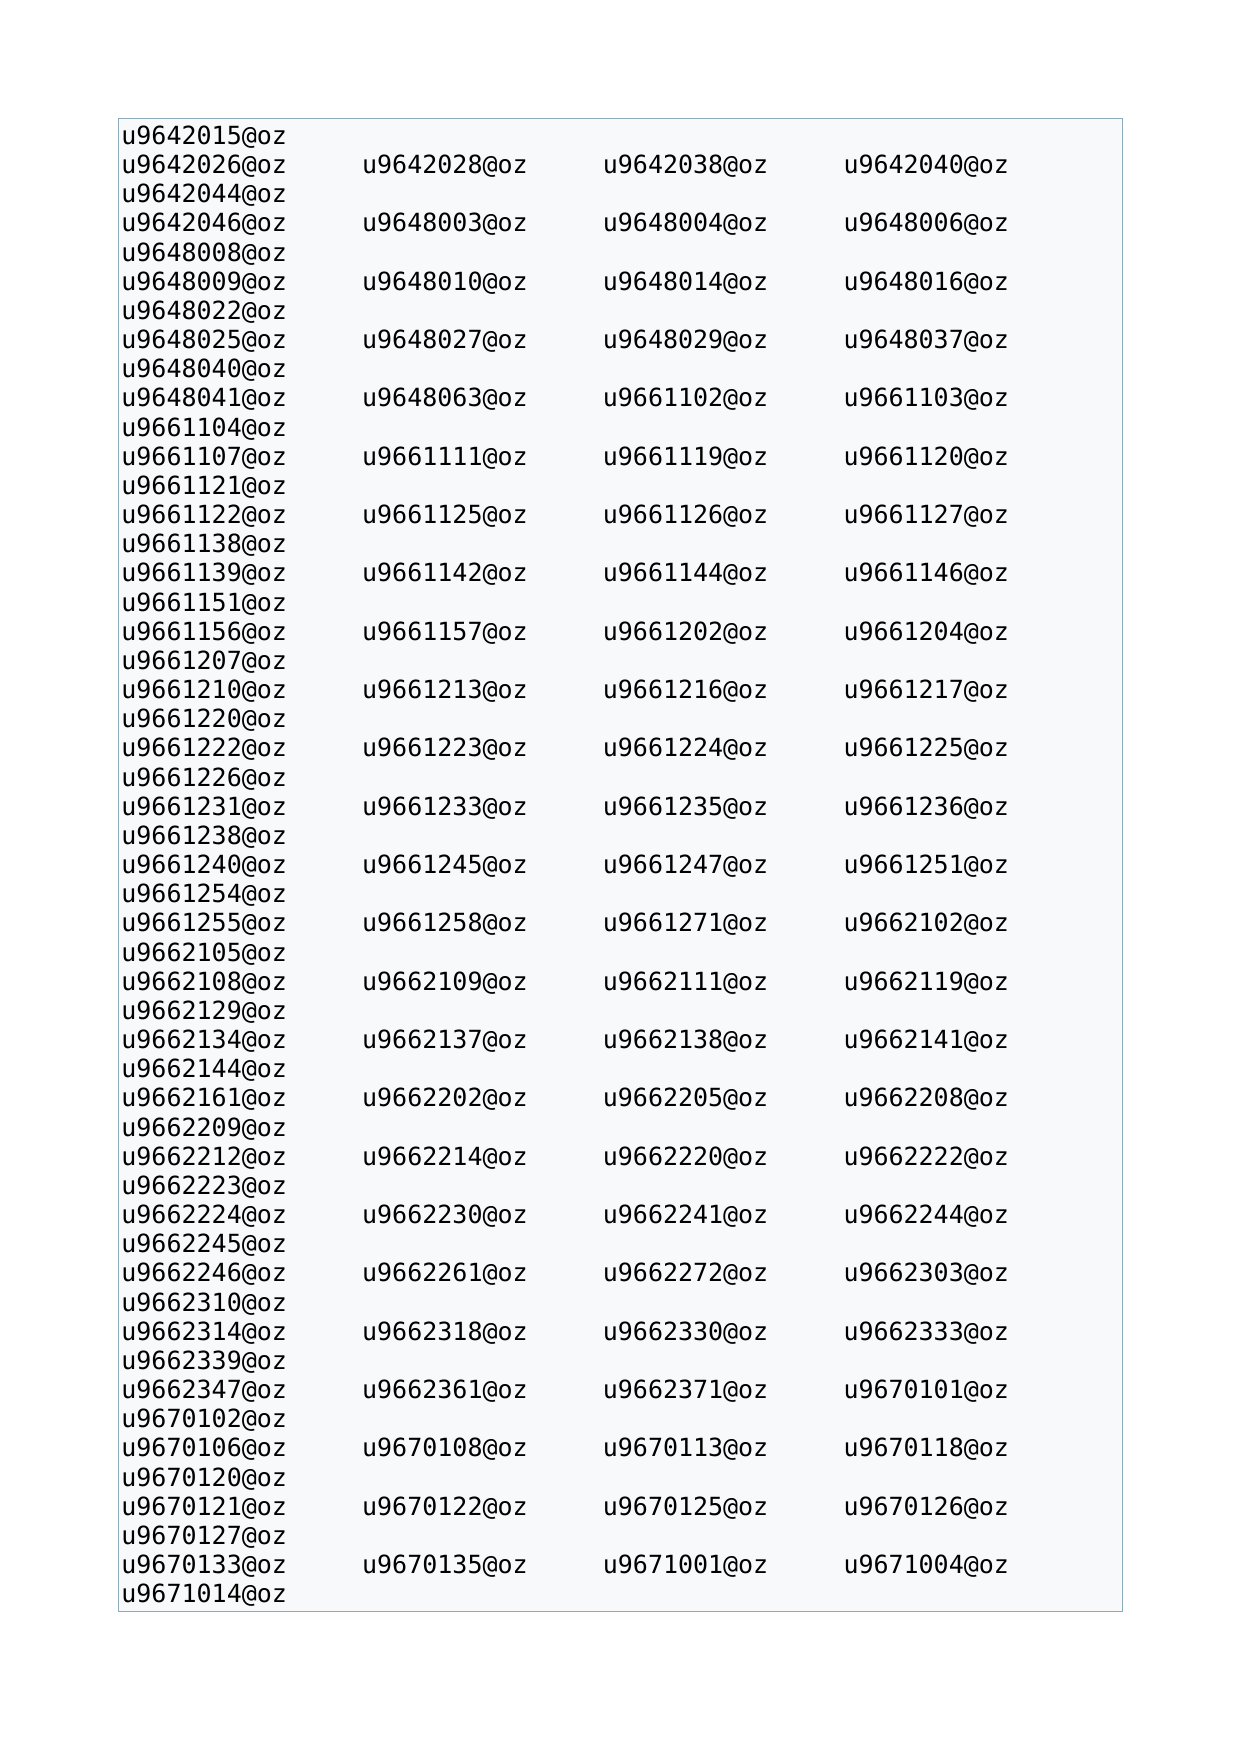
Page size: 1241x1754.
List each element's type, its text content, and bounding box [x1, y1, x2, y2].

text u9642015@oz u9642026@oz u9642028@oz u9642038@oz u9642040@oz u9642044@oz u9642046@oz u9648003@oz u9648004@oz u9648006@oz u9648008@oz u9648009@oz u9648010@oz u9648014@oz u9648016@oz u9648022@oz u9648025@oz u9648027@oz u9648029@oz u9648037@oz u9648040@oz u9648041@oz u9648063@oz u9661102@oz u9661103@oz u9661104@oz u9661107@oz u9661111@oz u9661119@oz u9661120@oz u9661121@oz u9661122@oz u9661125@oz u9661126@oz u9661127@oz u9661138@oz u9661139@oz u9661142@oz u9661144@oz u9661146@oz u9661151@oz u9661156@oz u9661157@oz u9661202@oz u9661204@oz u9661207@oz u9661210@oz u9661213@oz u9661216@oz u9661217@oz u9661220@oz u9661222@oz u9661223@oz u9661224@oz u9661225@oz u9661226@oz u9661231@oz u9661233@oz u9661235@oz u9661236@oz u9661238@oz u9661240@oz u9661245@oz u9661247@oz u9661251@oz u9661254@oz u9661255@oz u9661258@oz u9661271@oz u9662102@oz u9662105@oz u9662108@oz u9662109@oz u9662111@oz u9662119@oz u9662129@oz u9662134@oz u9662137@oz u9662138@oz u9662141@oz u9662144@oz u9662161@oz u9662202@oz u9662205@oz u9662208@oz u9662209@oz u9662212@oz u9662214@oz u9662220@oz u9662222@oz u9662223@oz u9662224@oz u9662230@oz u9662241@oz u9662244@oz u9662245@oz u9662246@oz u9662261@oz u9662272@oz u9662303@oz u9662310@oz u9662314@oz u9662318@oz u9662330@oz u9662333@oz u9662339@oz u9662347@oz u9662361@oz u9662371@oz u9670101@oz u9670102@oz u9670106@oz u9670108@oz u9670113@oz u9670118@oz u9670120@oz u9670121@oz u9670122@oz u9670125@oz u9670126@oz u9670127@oz u9670133@oz u9670135@oz u9671001@oz u9671004@oz u9671014@oz [119, 119, 1122, 1611]
